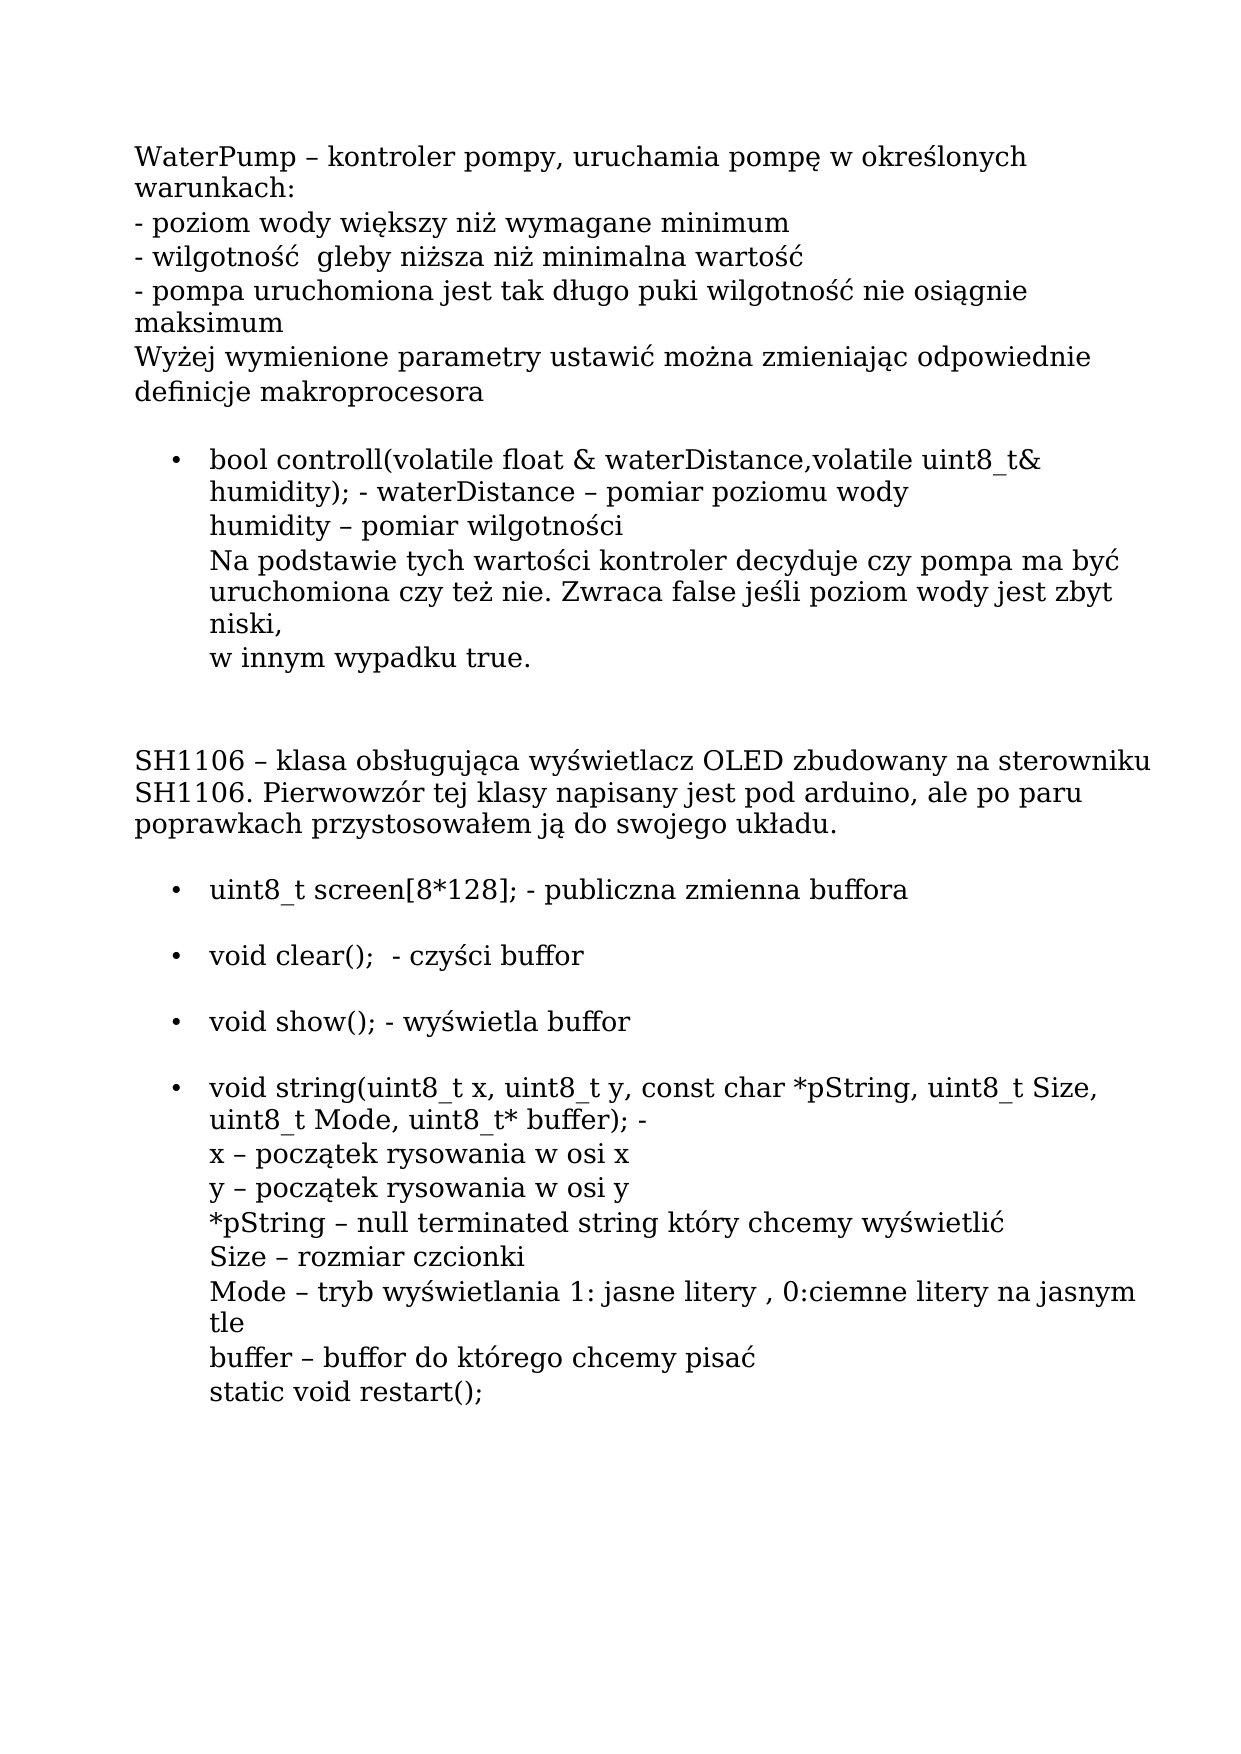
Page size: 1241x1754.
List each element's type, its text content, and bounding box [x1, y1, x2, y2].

text WaterPump – kontroler pompy, uruchamia pompę w określonych warunkach: [134, 141, 1181, 204]
text y – początek rysowania w osi y [134, 1173, 1181, 1204]
list void clear(); - czyści buffor [172, 941, 1181, 972]
list uint8_t screen[8*128]; - publiczna zmienna buffora [172, 875, 1181, 906]
text Wyżej wymienione parametry ustawić można zmieniając odpowiednie [134, 342, 1181, 373]
text static void restart(); [134, 1376, 1181, 1408]
list humidity – pomiar wilgotności [172, 511, 1181, 542]
text definicje makroprocesora [134, 376, 1181, 407]
list Na podstawie tych wartości kontroler decyduje czy pompa ma być uruchomiona czy też nie. Zwraca false jeśli poziom wody jest zbyt niski, [172, 545, 1181, 640]
text buffer – buffor do którego chcemy pisać [134, 1342, 1181, 1373]
text Size – rozmiar czcionki [134, 1242, 1181, 1273]
text SH1106 – klasa obsługująca wyświetlacz OLED zbudowany na sterowniku SH1106. Pierwowzór tej klasy napisany jest pod arduino, ale po paru poprawkach przystosowałem ją do swojego układu. [134, 746, 1181, 840]
text - poziom wody większy niż wymagane minimum [134, 207, 1181, 238]
list x – początek rysowania w osi x [172, 1138, 1181, 1170]
text *pString – null terminated string który chcemy wyświetlić [134, 1207, 1181, 1239]
text - wilgotność gleby niższa niż minimalna wartość [134, 241, 1181, 273]
list bool controll(volatile float & waterDistance,volatile uint8_t& humidity); - waterDistance – pomiar poziomu wody [172, 445, 1181, 508]
list void show(); - wyświetla buffor [172, 1007, 1181, 1038]
text - pompa uruchomiona jest tak długo puki wilgotność nie osiągnie maksimum [134, 276, 1181, 339]
list w innym wypadku true. [172, 642, 1181, 674]
list void string(uint8_t x, uint8_t y, const char *pString, uint8_t Size, uint8_t Mode, uint8_t* buffer); - [172, 1072, 1181, 1136]
text Mode – tryb wyświetlania 1: jasne litery , 0:ciemne litery na jasnym tle [134, 1276, 1181, 1339]
